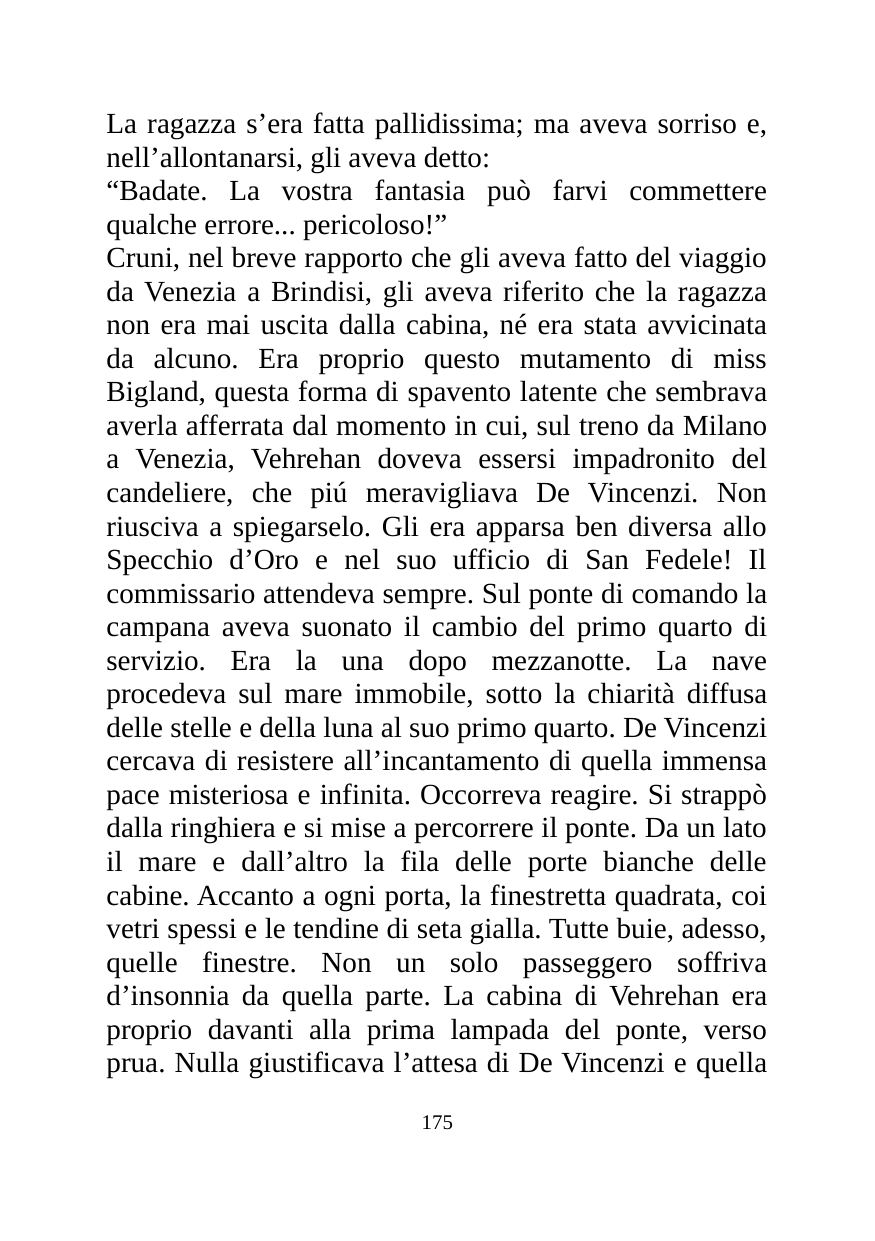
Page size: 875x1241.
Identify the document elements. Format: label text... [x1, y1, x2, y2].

text “Badate. La vostra fantasia può farvi commettere qualche errore... pericoloso!” [106, 173, 768, 240]
text Cruni, nel breve rapporto che gli aveva fatto del viaggio da Venezia a Brindisi, gli aveva riferito che la ragazza non era mai uscita dalla cabina, né era stata avvicinata da alcuno. Era proprio questo mutamento di miss Bigland, questa forma di spavento latente che sembrava averla afferrata dal momento in cui, sul treno da Milano a Venezia, Vehrehan doveva essersi impadronito del candeliere, che piú meravigliava De Vincenzi. Non riusciva a spiegarselo. Gli era apparsa ben diversa allo Specchio d’Oro e nel suo ufficio di San Fedele! Il commissario attendeva sempre. Sul ponte di comando la campana aveva suonato il cambio del primo quarto di servizio. Era la una dopo mezzanotte. La nave procedeva sul mare immobile, sotto la chiarità diffusa delle stelle e della luna al suo primo quarto. De Vincenzi cercava di resistere all’incantamento di quella immensa pace misteriosa e infinita. Occorreva reagire. Si strappò dalla ringhiera e si mise a percorrere il ponte. Da un lato il mare e dall’altro la fila delle porte bianche delle cabine. Accanto a ogni porta, la finestretta quadrata, coi vetri spessi e le tendine di seta gialla. Tutte buie, adesso, quelle finestre. Non un solo passeggero soffriva d’insonnia da quella parte. La cabina di Vehrehan era proprio davanti alla prima lampada del ponte, verso prua. Nulla giustificava l’attesa di De Vincenzi e quella [106, 240, 768, 1079]
text La ragazza s’era fatta pallidissima; ma aveva sorriso e, nell’allontanarsi, gli aveva detto: [106, 106, 768, 173]
